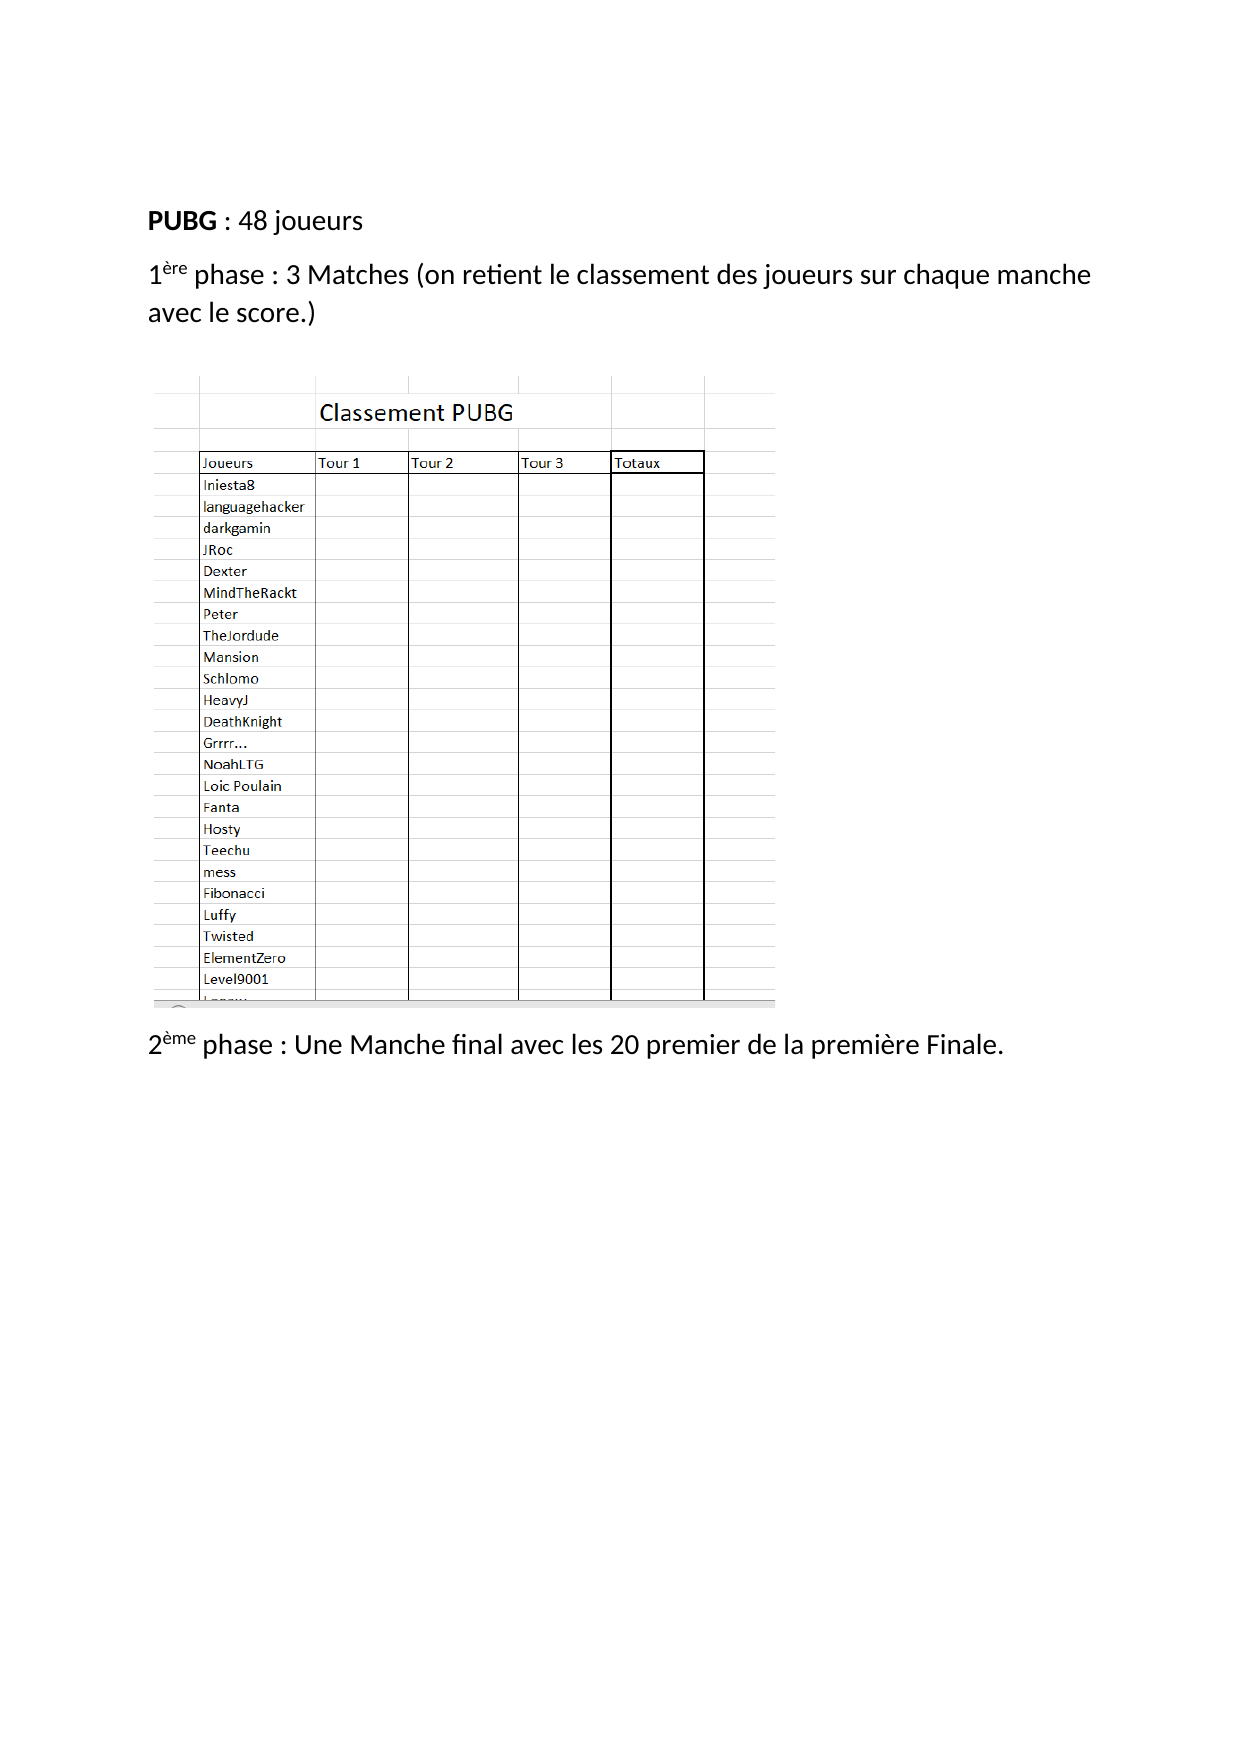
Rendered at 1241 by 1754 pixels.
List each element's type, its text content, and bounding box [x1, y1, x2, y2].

text 1ère phase : 3 Matches (on retient le classement des joueurs sur chaque manche avec le score.) [148, 256, 1093, 330]
text PUBG : 48 joueurs [148, 202, 1093, 238]
text 2ème phase : Une Manche final avec les 20 premier de la première Finale. [148, 1026, 1093, 1062]
